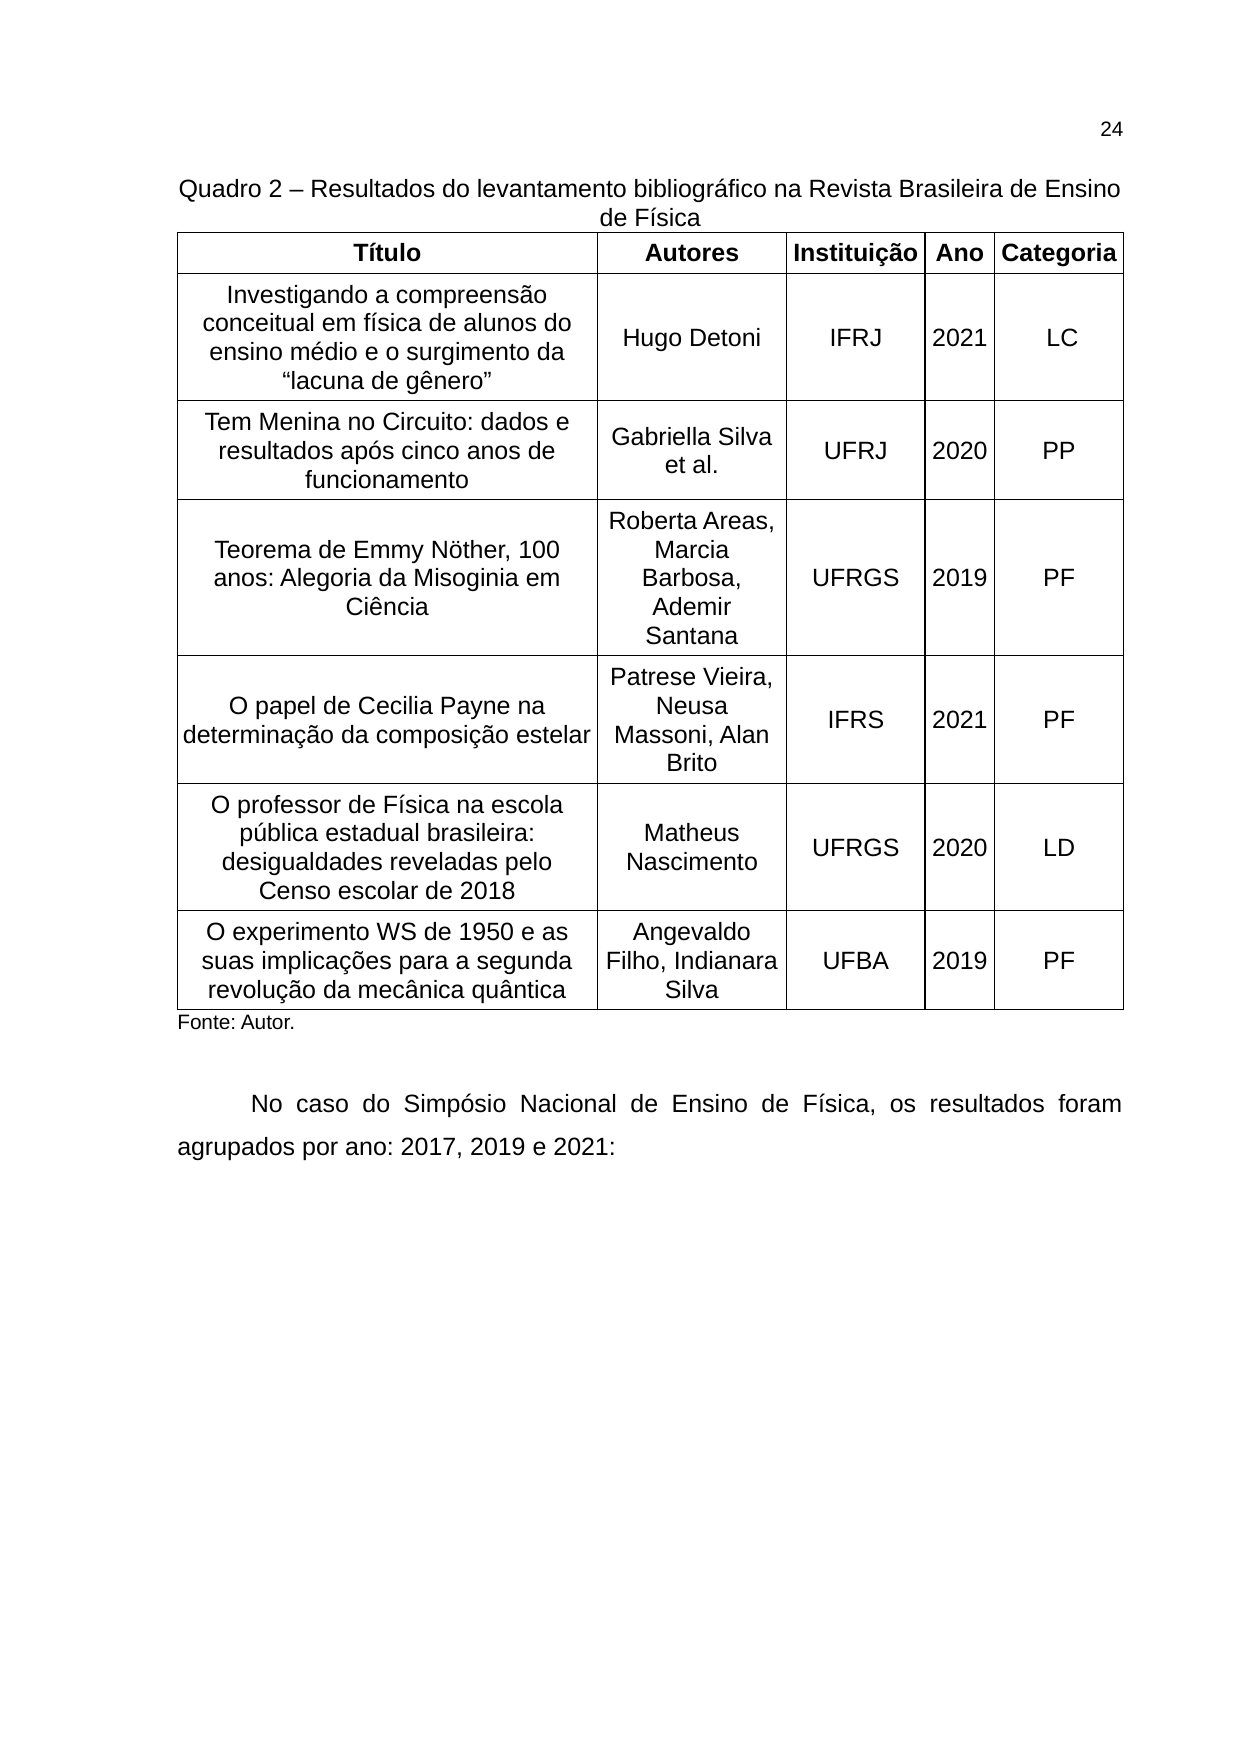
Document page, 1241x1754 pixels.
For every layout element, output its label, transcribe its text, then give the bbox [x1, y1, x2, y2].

table_cell O professor de Física na escola pública estadual brasileira: desigualdades reveladas pelo Censo escolar de 2018 [178, 784, 597, 910]
table_cell IFRS [787, 656, 924, 783]
table_header Ano [926, 233, 994, 273]
text No caso do Simpósio Nacional de Ensino de Física, os resultados foram agrupados por ano: 2017, 2019 e 2021: [177, 1089, 1123, 1161]
table_cell 2020 [926, 401, 994, 499]
table_cell UFRJ [787, 401, 924, 499]
table_cell Hugo Detoni [598, 274, 786, 400]
table_cell LD [995, 784, 1123, 910]
text Quadro 2 – Resultados do levantamento bibliográfico na Revista Brasileira de Ensino de Física [177, 174, 1123, 232]
table_cell Investigando a compreensão conceitual em física de alunos do ensino médio e o surgimento da “lacuna de gênero” [178, 274, 597, 400]
table_cell UFBA [787, 911, 924, 1009]
table_cell PF [995, 500, 1123, 655]
table_cell Matheus Nascimento [598, 784, 786, 910]
table_cell Teorema de Emmy Nöther, 100 anos: Alegoria da Misoginia em Ciência [178, 500, 597, 655]
table_header Instituição [787, 233, 924, 273]
table_cell LC [995, 274, 1123, 400]
table_cell PF [995, 911, 1123, 1009]
table_cell IFRJ [787, 274, 924, 400]
table_header Categoria [995, 233, 1123, 273]
table_cell Tem Menina no Circuito: dados e resultados após cinco anos de funcionamento [178, 401, 597, 499]
table_cell 2021 [926, 656, 994, 783]
table_header Autores [598, 233, 786, 273]
table_cell UFRGS [787, 500, 924, 655]
table_cell 2021 [926, 274, 994, 400]
table_cell Angevaldo Filho, Indianara Silva [598, 911, 786, 1009]
table_cell 2020 [926, 784, 994, 910]
table_cell PF [995, 656, 1123, 783]
table_cell 2019 [926, 911, 994, 1009]
table_cell UFRGS [787, 784, 924, 910]
table_cell Patrese Vieira, Neusa Massoni, Alan Brito [598, 656, 786, 783]
table_cell Gabriella Silva et al. [598, 401, 786, 499]
table_cell O papel de Cecilia Payne na determinação da composição estelar [178, 656, 597, 783]
table_cell 2019 [926, 500, 994, 655]
text Fonte: Autor. [177, 1010, 1123, 1034]
table_header Título [178, 233, 597, 273]
table_cell PP [995, 401, 1123, 499]
table_cell Roberta Areas, Marcia Barbosa, Ademir Santana [598, 500, 786, 655]
table_cell O experimento WS de 1950 e as suas implicações para a segunda revolução da mecânica quântica [178, 911, 597, 1009]
